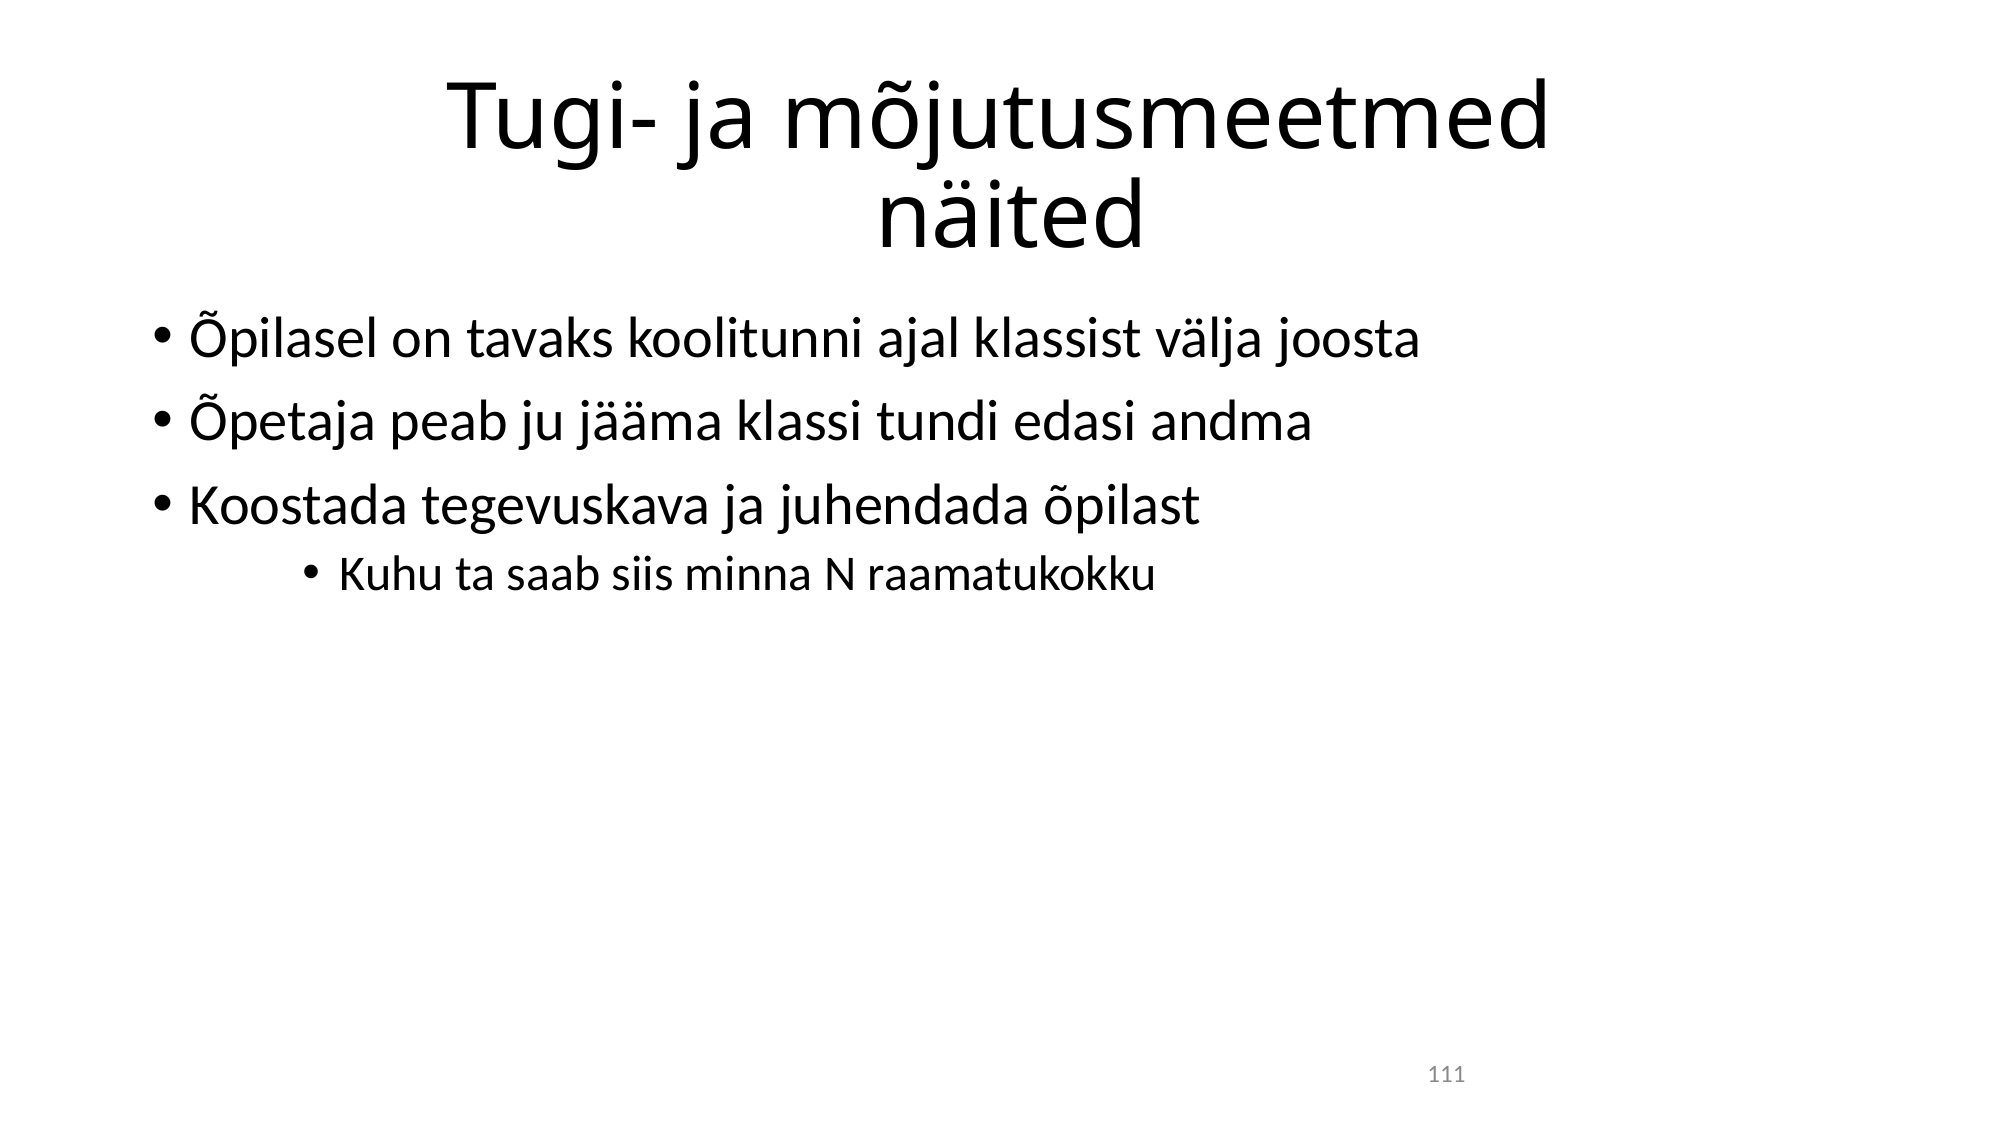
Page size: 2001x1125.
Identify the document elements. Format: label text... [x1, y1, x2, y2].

title Tugi- ja mõjutusmeetmed näited [137, 59, 1863, 278]
text_box 129 [1412, 1042, 1863, 1103]
list Õpilasel on tavaks koolitunni ajal klassist välja joosta Õpetaja peab ju jääma klassi tundi edasi andma Koostada tegevuskava ja juhendada õpilast Kuhu ta saab siis minna N raamatukokku [137, 299, 1863, 1014]
